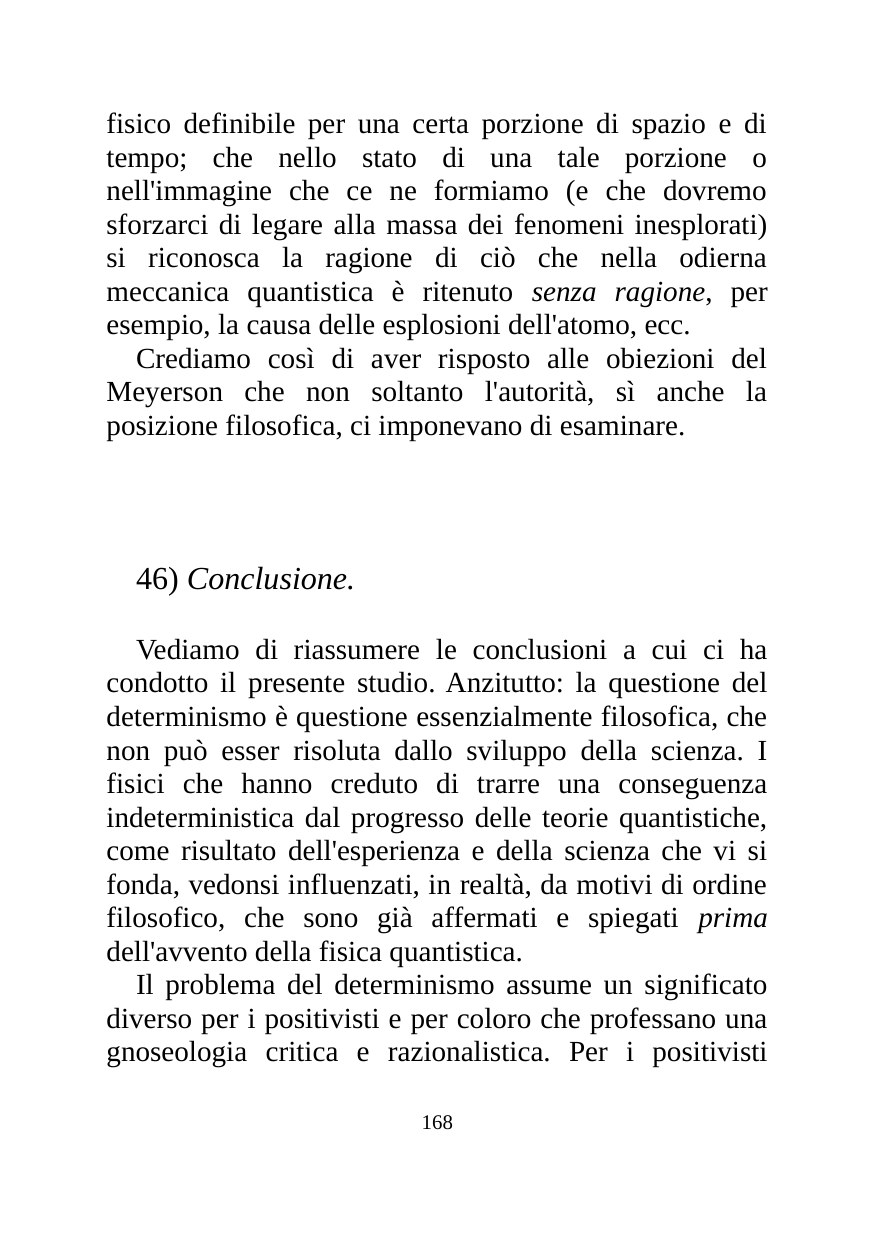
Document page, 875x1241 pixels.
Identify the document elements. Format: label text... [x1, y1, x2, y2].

text fisico definibile per una certa porzione di spazio e di tempo; che nello stato di una tale porzione o nell'immagine che ce ne formiamo (e che dovremo sforzarci di legare alla massa dei fenomeni inesplorati) si riconosca la ragione di ciò che nella odierna meccanica quantistica è ritenuto senza ragione, per esempio, la causa delle esplosioni dell'atomo, ecc. [106, 106, 768, 341]
text Vediamo di riassumere le conclusioni a cui ci ha condotto il presente studio. Anzitutto: la questione del determinismo è questione essenzialmente filosofica, che non può esser risoluta dallo sviluppo della scienza. I fisici che hanno creduto di trarre una conseguenza indeterministica dal progresso delle teorie quantistiche, come risultato dell'esperienza e della scienza che vi si fonda, vedonsi influenzati, in realtà, da motivi di ordine filosofico, che sono già affermati e spiegati prima dell'avvento della fisica quantistica. [106, 632, 768, 967]
text Il problema del determinismo assume un significato diverso per i positivisti e per coloro che professano una gnoseologia critica e razionalistica. Per i positivisti [106, 967, 768, 1068]
subtitle 46) Conclusione. [106, 560, 768, 597]
text Crediamo così di aver risposto alle obiezioni del Meyerson che non soltanto l'autorità, sì anche la posizione filosofica, ci imponevano di esaminare. [106, 341, 768, 442]
